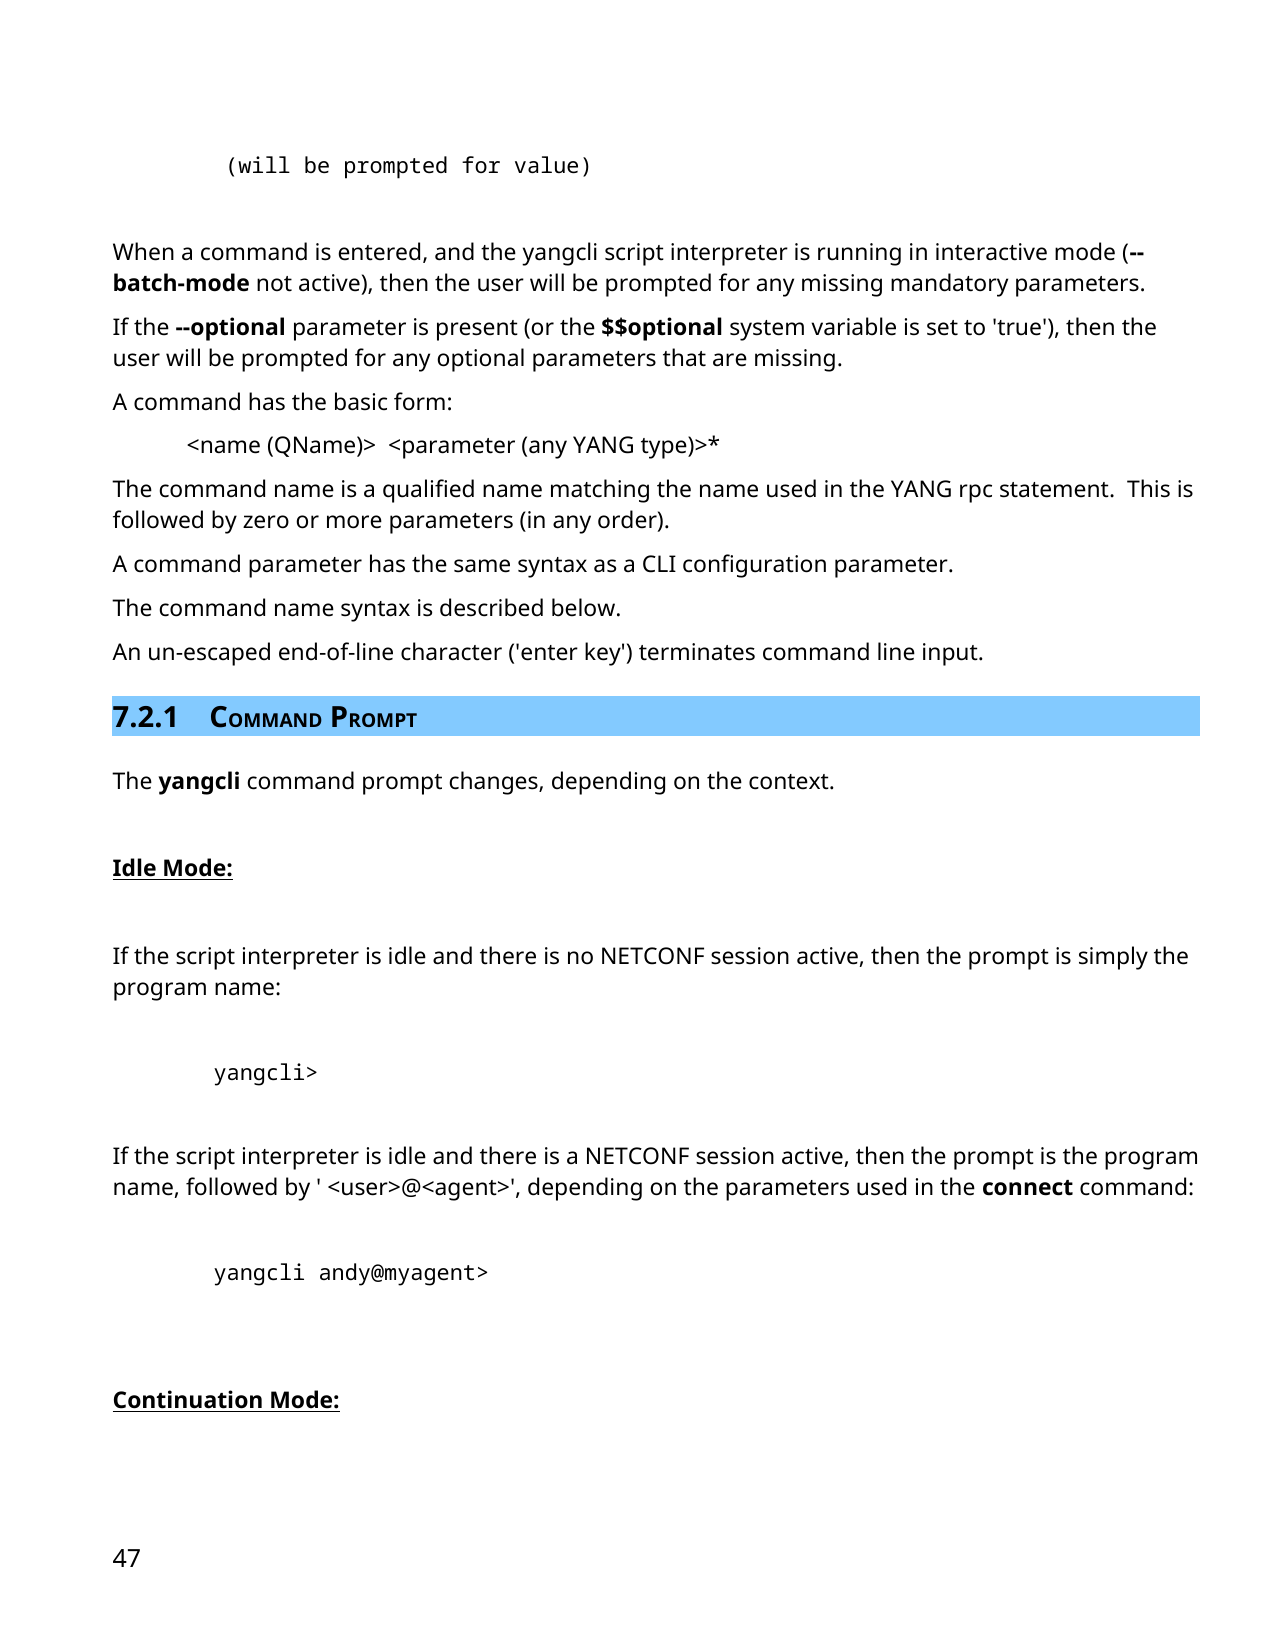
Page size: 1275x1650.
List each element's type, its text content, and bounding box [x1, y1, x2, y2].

text If the script interpreter is idle and there is a NETCONF session active, then the prompt is the program name, followed by ' <user>@<agent>', depending on the parameters used in the connect command: [112, 1140, 1200, 1203]
text An un-escaped end-of-line character ('enter key') terminates command line input. [112, 636, 1200, 667]
text When a command is entered, and the yangcli script interpreter is running in interactive mode (--batch-mode not active), then the user will be prompted for any missing mandatory parameters. [112, 236, 1200, 298]
list (will be prompted for value) [187, 150, 1200, 180]
text If the script interpreter is idle and there is no NETCONF session active, then the prompt is simply the program name: [112, 940, 1200, 1002]
text A command has the basic form: [112, 386, 1200, 417]
text A command parameter has the same syntax as a CLI configuration parameter. [112, 548, 1200, 579]
text The yangcli command prompt changes, depending on the context. [112, 765, 1200, 796]
text <name (QName)> <parameter (any YANG type)>* [112, 429, 1200, 461]
subtitle Command Prompt [112, 696, 1200, 736]
text The command name is a qualified name matching the name used in the YANG rpc statement. This is followed by zero or more parameters (in any order). [112, 473, 1200, 536]
text If the --optional parameter is present (or the $$optional system variable is set to 'true'), then the user will be prompted for any optional parameters that are missing. [112, 311, 1200, 373]
text Idle Mode: [112, 852, 1200, 883]
text The command name syntax is described below. [112, 592, 1200, 623]
text yangcli> [139, 1057, 1200, 1086]
text yangcli andy@myagent> [139, 1257, 1200, 1287]
text Continuation Mode: [112, 1384, 1200, 1415]
